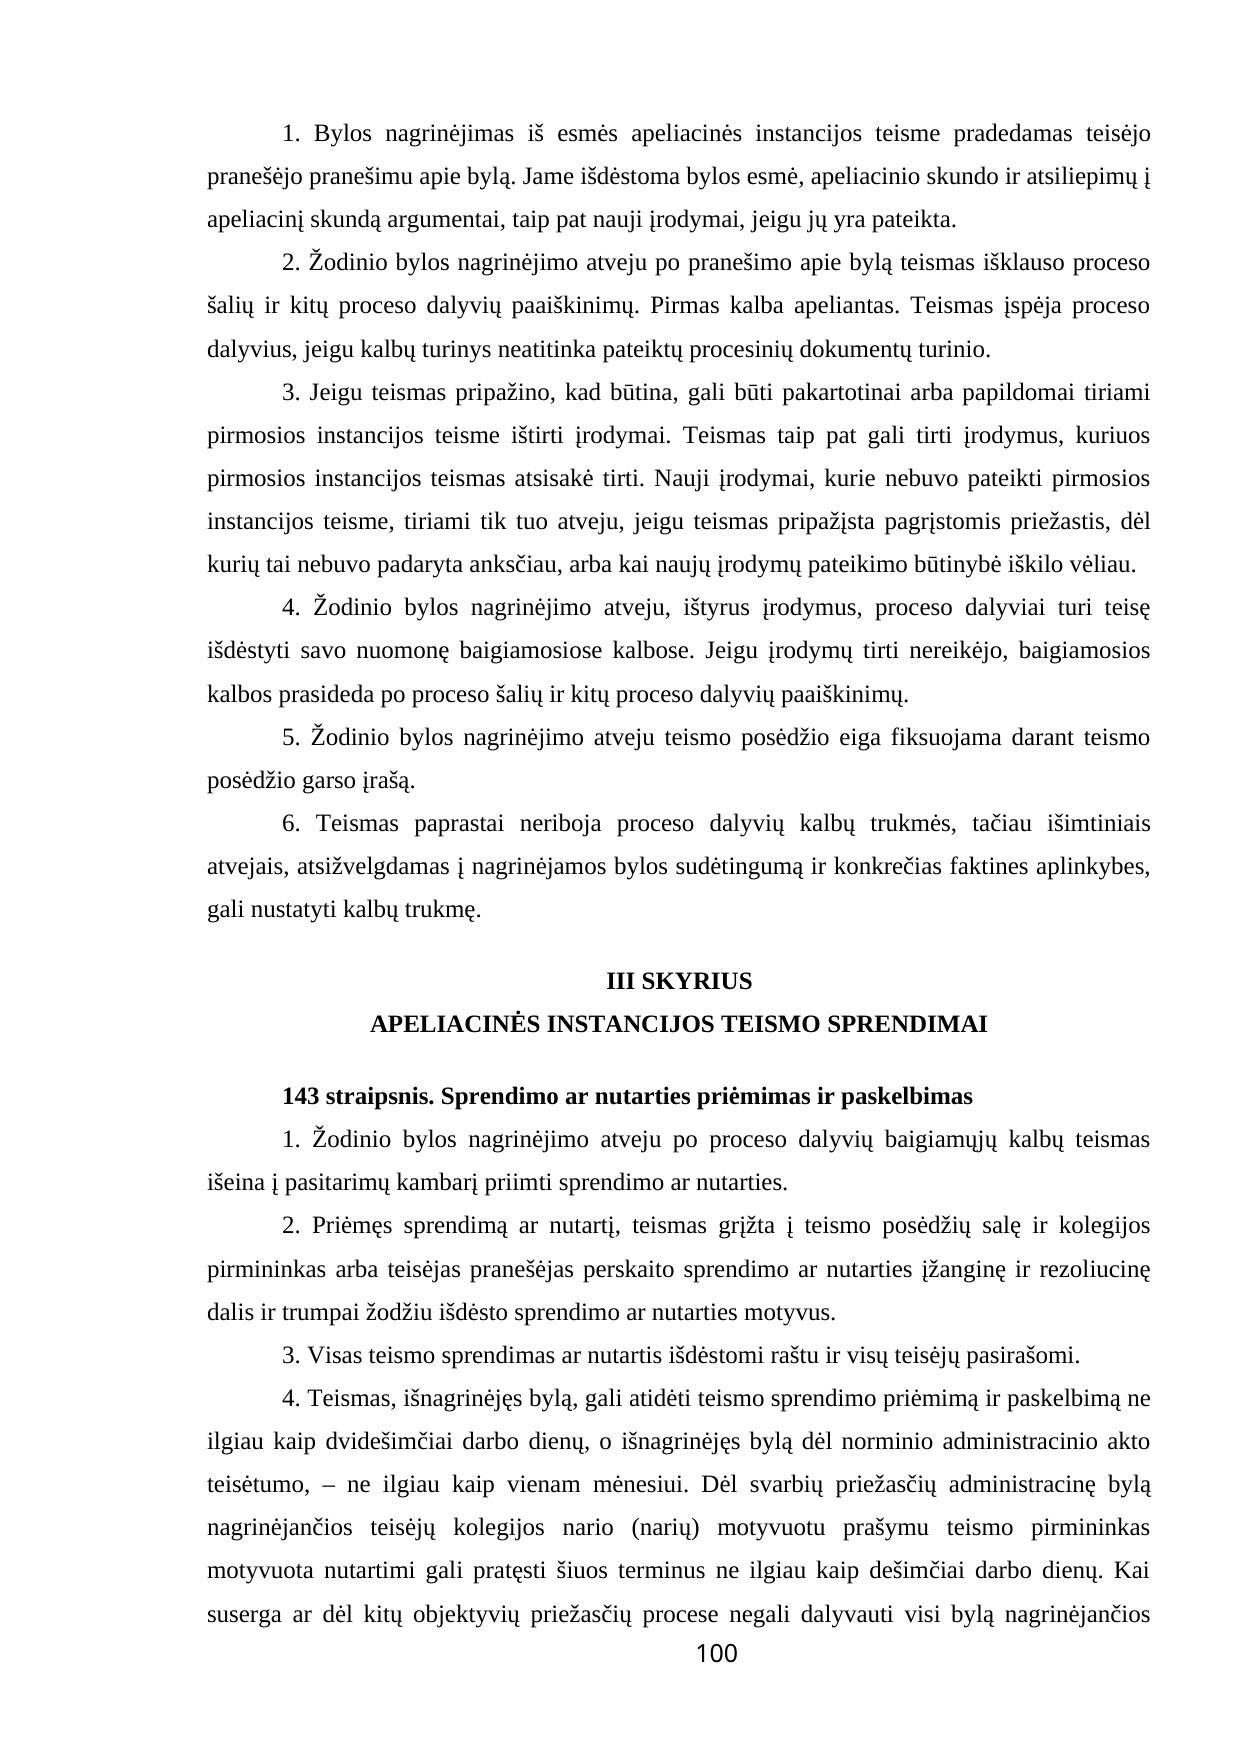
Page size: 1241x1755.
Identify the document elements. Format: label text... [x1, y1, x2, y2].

text III SKYRIUS [207, 966, 1152, 995]
text 4. Teismas, išnagrinėjęs bylą, gali atidėti teismo sprendimo priėmimą ir paskelbimą ne ilgiau kaip dvidešimčiai darbo dienų, o išnagrinėjęs bylą dėl norminio administracinio akto teisėtumo, – ne ilgiau kaip vienam mėnesiui. Dėl svarbių priežasčių administracinę bylą nagrinėjančios teisėjų kolegijos nario (narių) motyvuotu prašymu teismo pirmininkas motyvuota nutartimi gali pratęsti šiuos terminus ne ilgiau kaip dešimčiai darbo dienų. Kai suserga ar dėl kitų objektyvių priežasčių procese negali dalyvauti visi bylą nagrinėjančios [207, 1383, 1152, 1627]
text 5. Žodinio bylos nagrinėjimo atveju teismo posėdžio eiga fiksuojama darant teismo posėdžio garso įrašą. [207, 722, 1152, 794]
text 143 straipsnis. Sprendimo ar nutarties priėmimas ir paskelbimas [207, 1081, 1152, 1110]
text 1. Bylos nagrinėjimas iš esmės apeliacinės instancijos teisme pradedamas teisėjo pranešėjo pranešimu apie bylą. Jame išdėstoma bylos esmė, apeliacinio skundo ir atsiliepimų į apeliacinį skundą argumentai, taip pat nauji įrodymai, jeigu jų yra pateikta. [207, 118, 1152, 233]
text 6. Teismas paprastai neriboja proceso dalyvių kalbų trukmės, tačiau išimtiniais atvejais, atsižvelgdamas į nagrinėjamos bylos sudėtingumą ir konkrečias faktines aplinkybes, gali nustatyti kalbų trukmę. [207, 808, 1152, 923]
text 2. Priėmęs sprendimą ar nutartį, teismas grįžta į teismo posėdžių salę ir kolegijos pirmininkas arba teisėjas pranešėjas perskaito sprendimo ar nutarties įžanginę ir rezoliucinę dalis ir trumpai žodžiu išdėsto sprendimo ar nutarties motyvus. [207, 1211, 1152, 1326]
text 3. Visas teismo sprendimas ar nutartis išdėstomi raštu ir visų teisėjų pasirašomi. [207, 1340, 1152, 1369]
text 3. Jeigu teismas pripažino, kad būtina, gali būti pakartotinai arba papildomai tiriami pirmosios instancijos teisme ištirti įrodymai. Teismas taip pat gali tirti įrodymus, kuriuos pirmosios instancijos teismas atsisakė tirti. Nauji įrodymai, kurie nebuvo pateikti pirmosios instancijos teisme, tiriami tik tuo atveju, jeigu teismas pripažįsta pagrįstomis priežastis, dėl kurių tai nebuvo padaryta anksčiau, arba kai naujų įrodymų pateikimo būtinybė iškilo vėliau. [207, 377, 1152, 578]
text 2. Žodinio bylos nagrinėjimo atveju po pranešimo apie bylą teismas išklauso proceso šalių ir kitų proceso dalyvių paaiškinimų. Pirmas kalba apeliantas. Teismas įspėja proceso dalyvius, jeigu kalbų turinys neatitinka pateiktų procesinių dokumentų turinio. [207, 247, 1152, 362]
text APELIACINĖS INSTANCIJOS TEISMO SPRENDIMAI [207, 1009, 1152, 1038]
text 4. Žodinio bylos nagrinėjimo atveju, ištyrus įrodymus, proceso dalyviai turi teisę išdėstyti savo nuomonę baigiamosiose kalbose. Jeigu įrodymų tirti nereikėjo, baigiamosios kalbos prasideda po proceso šalių ir kitų proceso dalyvių paaiškinimų. [207, 592, 1152, 707]
text 1. Žodinio bylos nagrinėjimo atveju po proceso dalyvių baigiamųjų kalbų teismas išeina į pasitarimų kambarį priimti sprendimo ar nutarties. [207, 1124, 1152, 1196]
